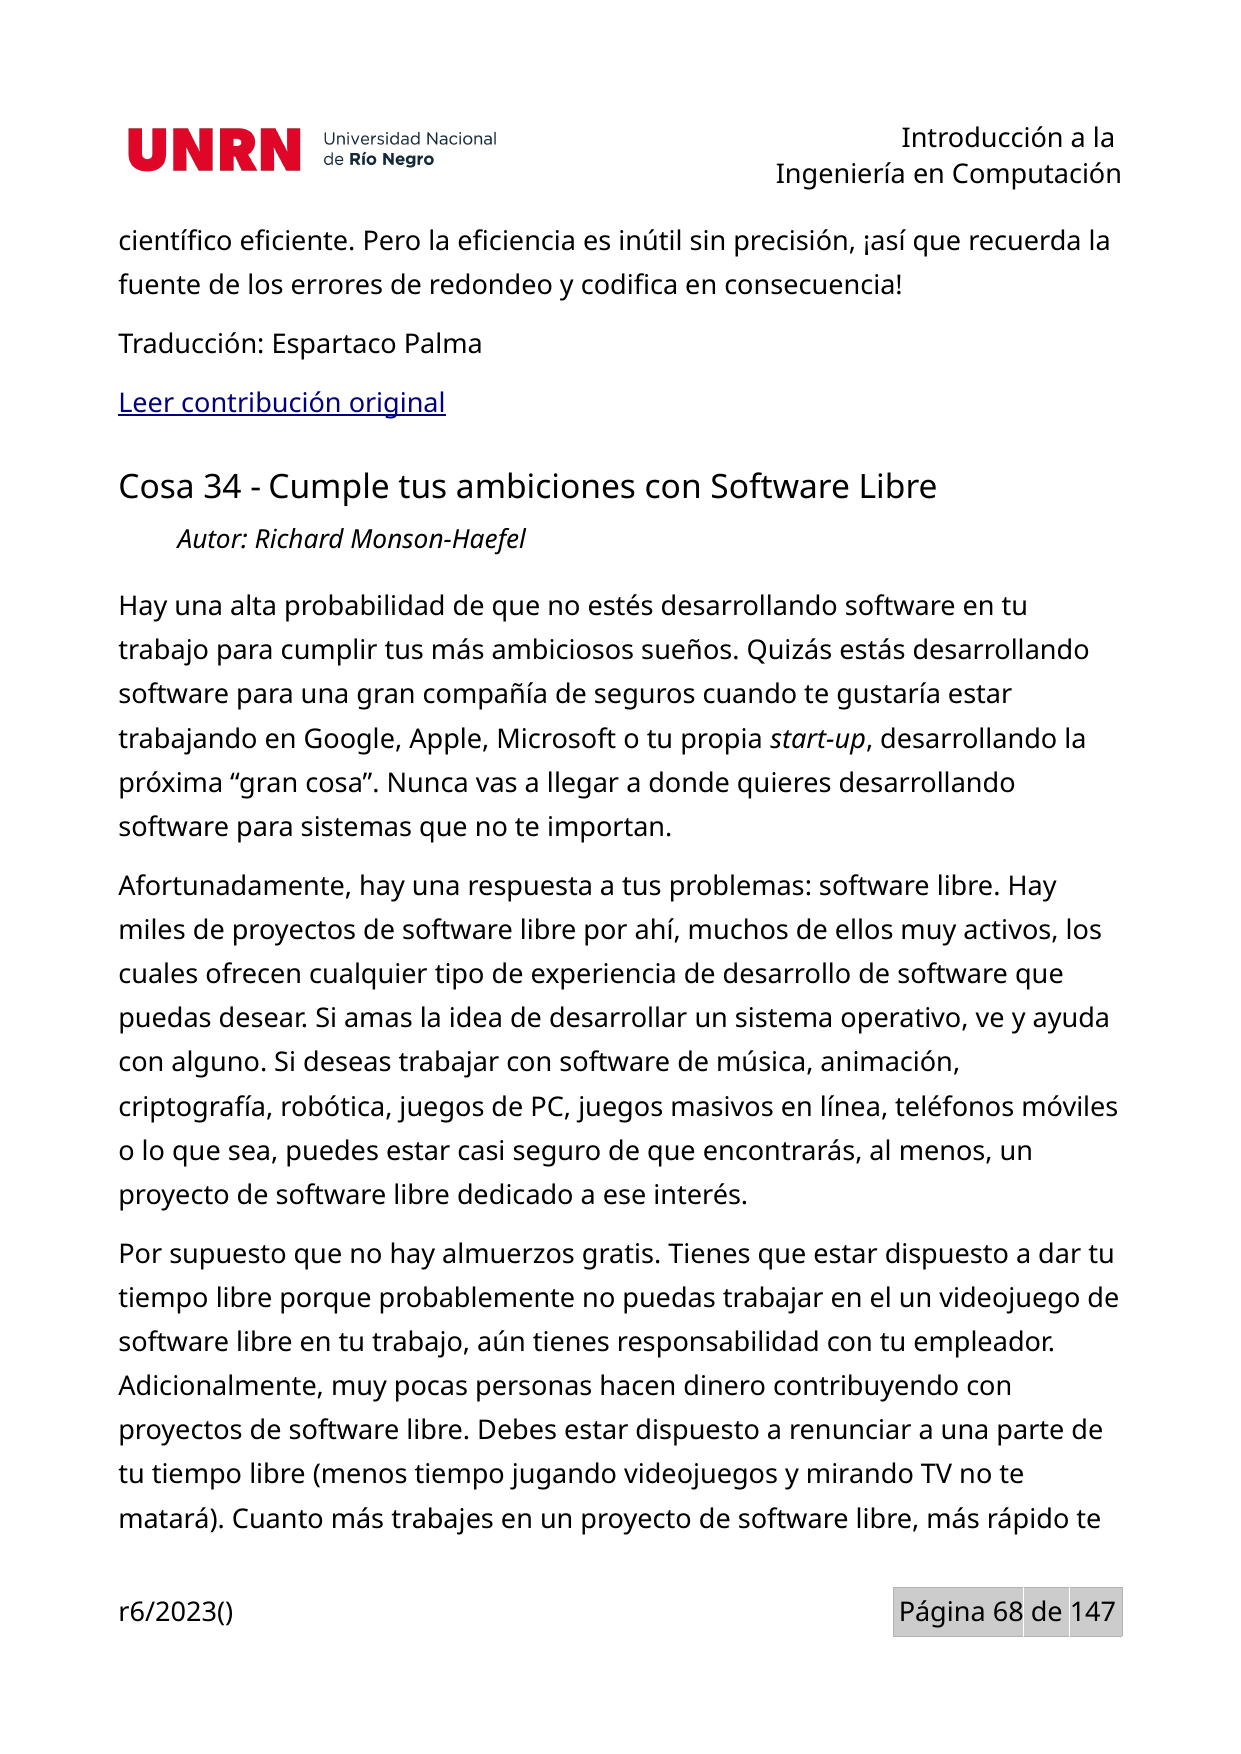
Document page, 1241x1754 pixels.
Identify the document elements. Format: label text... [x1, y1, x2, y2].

subtitle Cumple tus ambiciones con Software Libre [118, 463, 1122, 508]
text Hay una alta probabilidad de que no estés desarrollando software en tu trabajo para cumplir tus más ambiciosos sueños. Quizás estás desarrollando software para una gran compañía de seguros cuando te gustaría estar trabajando en Google, Apple, Microsoft o tu propia start-up, desarrollando la próxima “gran cosa”. Nunca vas a llegar a donde quieres desarrollando software para sistemas que no te importan. [118, 587, 1122, 844]
text científico eficiente. Pero la eficiencia es inútil sin precisión, ¡así que recuerda la fuente de los errores de redondeo y codifica en consecuencia! [118, 221, 1122, 302]
text Autor: Richard Monson-Haefel [177, 521, 1122, 557]
text Leer contribución original [118, 383, 1122, 420]
text Por supuesto que no hay almuerzos gratis. Tienes que estar dispuesto a dar tu tiempo libre porque probablemente no puedas trabajar en el un videojuego de software libre en tu trabajo, aún tienes responsabilidad con tu empleador. Adicionalmente, muy pocas personas hacen dinero contribuyendo con proyectos de software libre. Debes estar dispuesto a renunciar a una parte de tu tiempo libre (menos tiempo jugando videojuegos y mirando TV no te matará). Cuanto más trabajes en un proyecto de software libre, más rápido te [118, 1234, 1122, 1536]
text Afortunadamente, hay una respuesta a tus problemas: software libre. Hay miles de proyectos de software libre por ahí, muchos de ellos muy activos, los cuales ofrecen cualquier tipo de experiencia de desarrollo de software que puedas desear. Si amas la idea de desarrollar un sistema operativo, ve y ayuda con alguno. Si deseas trabajar con software de música, animación, criptografía, robótica, juegos de PC, juegos masivos en línea, teléfonos móviles o lo que sea, puedes estar casi seguro de que encontrarás, al menos, un proyecto de software libre dedicado a ese interés. [118, 866, 1122, 1212]
text Traducción: Espartaco Palma [118, 324, 1122, 361]
picture [118, 118, 505, 180]
